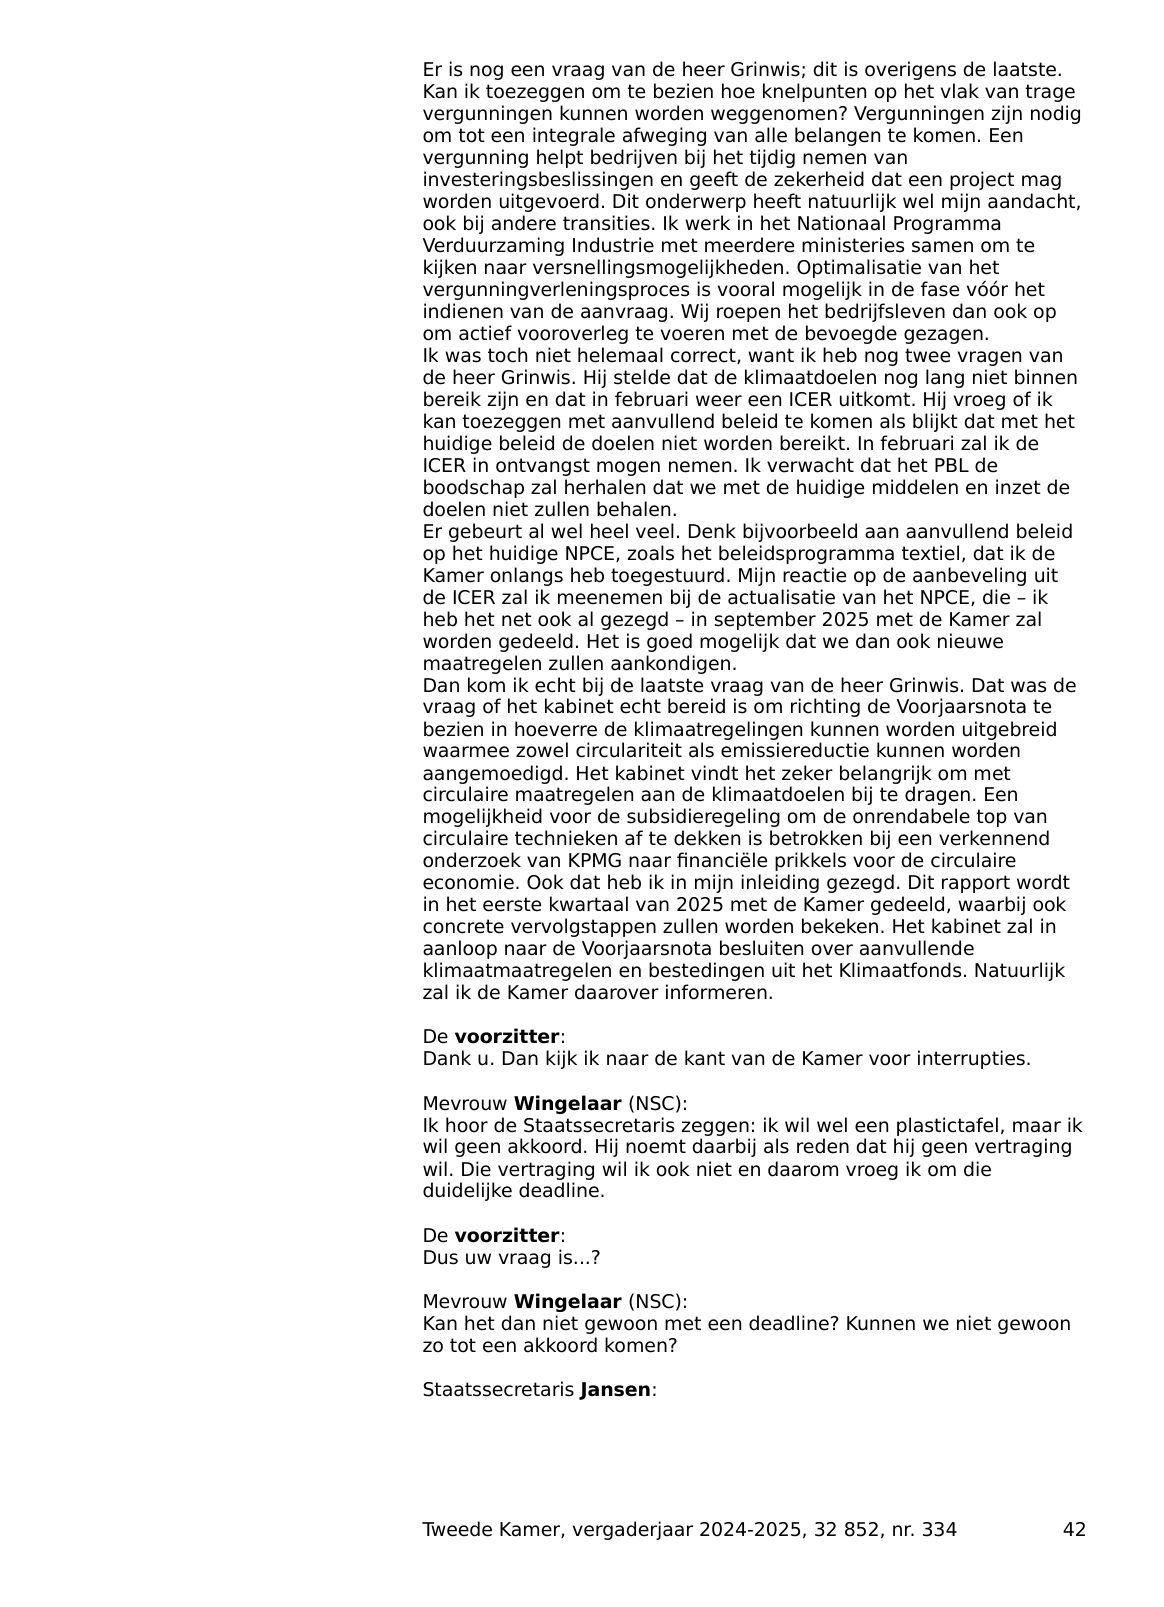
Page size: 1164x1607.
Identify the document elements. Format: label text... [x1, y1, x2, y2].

text Er is nog een vraag van de heer Grinwis; dit is overigens de laatste. Kan ik toezeggen om te bezien hoe knelpunten op het vlak van trage vergunningen kunnen worden weggenomen? Vergunningen zijn nodig om tot een integrale afweging van alle belangen te komen. Een vergunning helpt bedrijven bij het tijdig nemen van investeringsbeslissingen en geeft de zekerheid dat een project mag worden uitgevoerd. Dit onderwerp heeft natuurlijk wel mijn aandacht, ook bij andere transities. Ik werk in het Nationaal Programma Verduurzaming Industrie met meerdere ministeries samen om te kijken naar versnellingsmogelijkheden. Optimalisatie van het vergunningverleningsproces is vooral mogelijk in de fase vóór het indienen van de aanvraag. Wij roepen het bedrijfsleven dan ook op om actief vooroverleg te voeren met de bevoegde gezagen. [422, 59, 1087, 345]
text Mevrouw Wingelaar (NSC): [422, 1092, 1087, 1114]
text Er gebeurt al wel heel veel. Denk bijvoorbeeld aan aanvullend beleid op het huidige NPCE, zoals het beleidsprogramma textiel, dat ik de Kamer onlangs heb toegestuurd. Mijn reactie op de aanbeveling uit de ICER zal ik meenemen bij de actualisatie van het NPCE, die – ik heb het net ook al gezegd – in september 2025 met de Kamer zal worden gedeeld. Het is goed mogelijk dat we dan ook nieuwe maatregelen zullen aankondigen. [422, 521, 1087, 674]
text Staatssecretaris Jansen: [422, 1379, 1087, 1401]
text De voorzitter: [422, 1224, 1087, 1247]
text Dus uw vraag is...? [422, 1247, 1087, 1268]
text Dank u. Dan kijk ik naar de kant van de Kamer voor interrupties. [422, 1048, 1087, 1070]
text Dan kom ik echt bij de laatste vraag van de heer Grinwis. Dat was de vraag of het kabinet echt bereid is om richting de Voorjaarsnota te bezien in hoeverre de klimaatregelingen kunnen worden uitgebreid waarmee zowel circulariteit als emissiereductie kunnen worden aangemoedigd. Het kabinet vindt het zeker belangrijk om met circulaire maatregelen aan de klimaatdoelen bij te dragen. Een mogelijkheid voor de subsidieregeling om de onrendabele top van circulaire technieken af te dekken is betrokken bij een verkennend onderzoek van KPMG naar financiële prikkels voor de circulaire economie. Ook dat heb ik in mijn inleiding gezegd. Dit rapport wordt in het eerste kwartaal van 2025 met de Kamer gedeeld, waarbij ook concrete vervolgstappen zullen worden bekeken. Het kabinet zal in aanloop naar de Voorjaarsnota besluiten over aanvullende klimaatmaatregelen en bestedingen uit het Klimaatfonds. Natuurlijk zal ik de Kamer daarover informeren. [422, 674, 1087, 1004]
text Kan het dan niet gewoon met een deadline? Kunnen we niet gewoon zo tot een akkoord komen? [422, 1313, 1087, 1357]
text De voorzitter: [422, 1026, 1087, 1048]
text Ik was toch niet helemaal correct, want ik heb nog twee vragen van de heer Grinwis. Hij stelde dat de klimaatdoelen nog lang niet binnen bereik zijn en dat in februari weer een ICER uitkomt. Hij vroeg of ik kan toezeggen met aanvullend beleid te komen als blijkt dat met het huidige beleid de doelen niet worden bereikt. In februari zal ik de ICER in ontvangst mogen nemen. Ik verwacht dat het PBL de boodschap zal herhalen dat we met de huidige middelen en inzet de doelen niet zullen behalen. [422, 345, 1087, 521]
text Ik hoor de Staatssecretaris zeggen: ik wil wel een plastictafel, maar ik wil geen akkoord. Hij noemt daarbij als reden dat hij geen vertraging wil. Die vertraging wil ik ook niet en daarom vroeg ik om die duidelijke deadline. [422, 1114, 1087, 1202]
text Mevrouw Wingelaar (NSC): [422, 1291, 1087, 1313]
